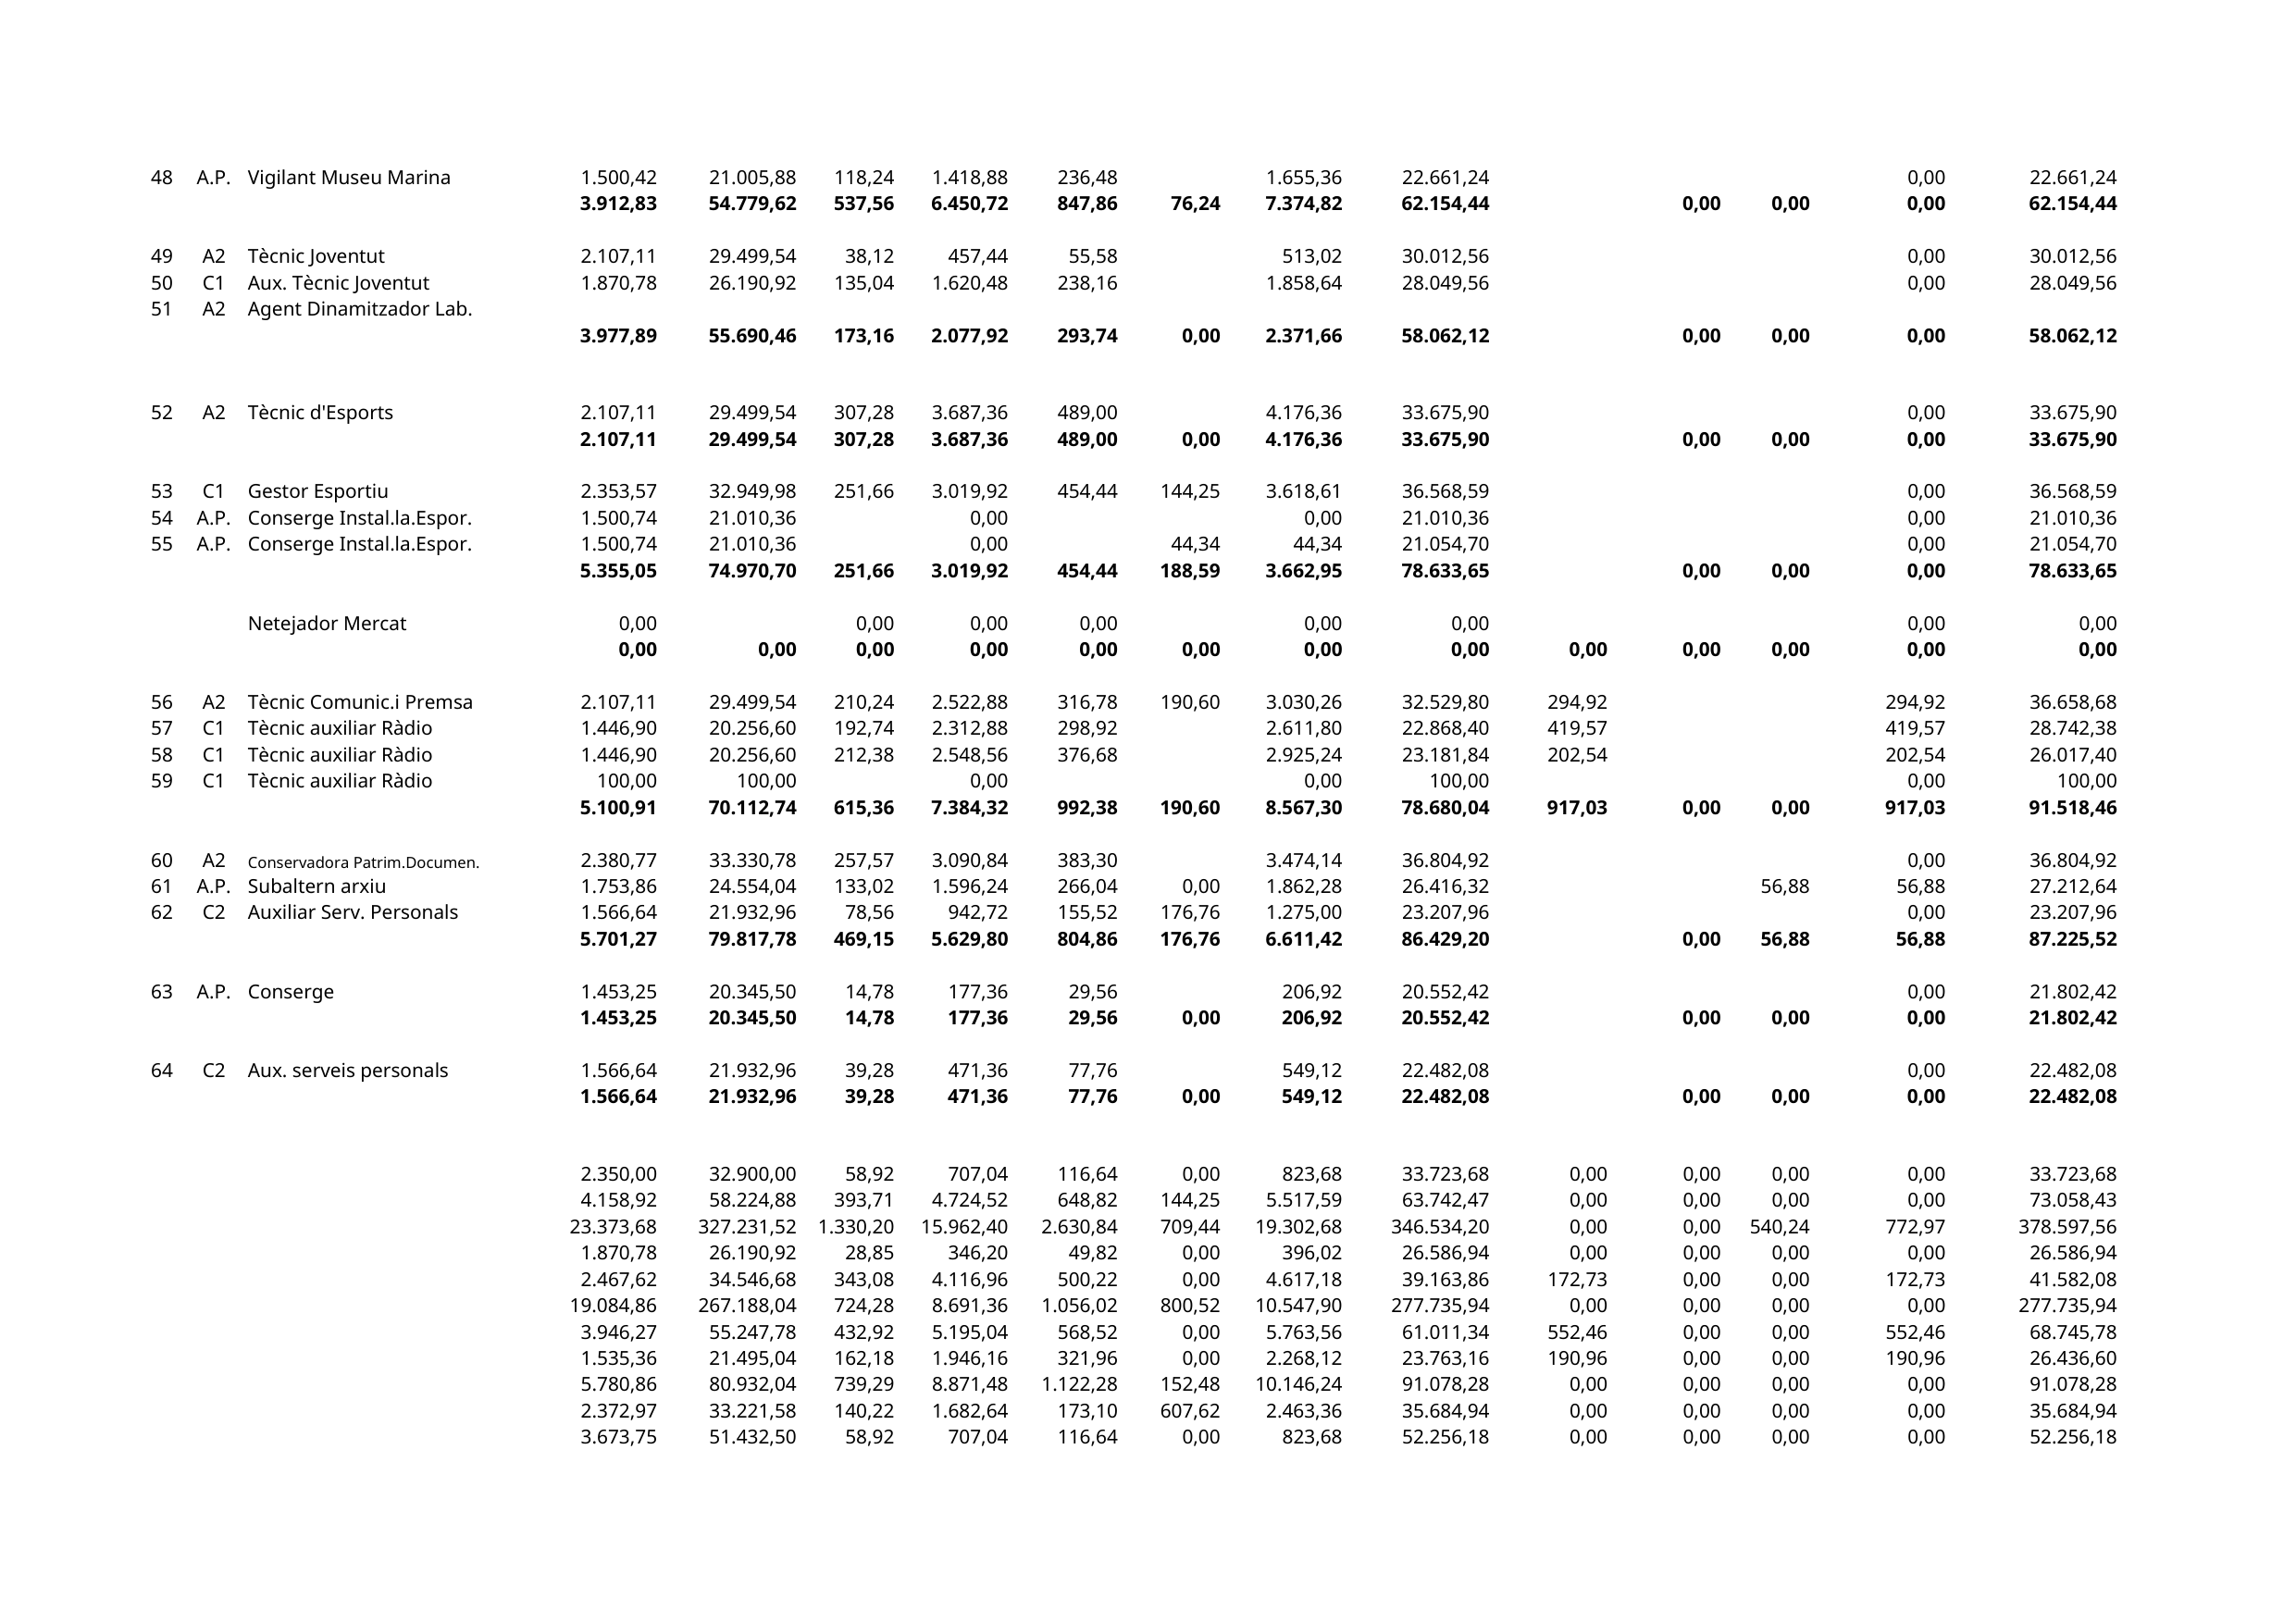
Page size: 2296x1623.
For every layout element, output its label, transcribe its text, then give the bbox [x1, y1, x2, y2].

table_cell [1129, 1109, 1232, 1135]
table_cell 0,00 [1620, 925, 1732, 951]
table_cell [1501, 1057, 1620, 1084]
table_cell 419,57 [1501, 715, 1620, 741]
table_cell [1129, 741, 1232, 767]
table_cell 4.176,36 [1232, 399, 1354, 426]
table_cell 0,00 [1620, 191, 1732, 217]
table_cell 0,00 [1821, 322, 1957, 348]
table_cell 63 [137, 978, 187, 1004]
table_cell [1957, 1371, 1973, 1397]
table_cell 5.195,04 [906, 1319, 1020, 1344]
table_cell 22.868,40 [1354, 715, 1501, 741]
table_cell [137, 217, 187, 242]
table_cell 10.146,24 [1232, 1371, 1354, 1397]
table_cell [906, 1109, 1020, 1135]
table_cell Conserge Instal.la.Espor. [241, 531, 548, 557]
table_cell 1.056,02 [1020, 1292, 1129, 1319]
table_cell 1.566,64 [548, 1084, 669, 1109]
table_cell 0,00 [1501, 1239, 1620, 1266]
table_cell [1732, 583, 1821, 610]
table_cell [1957, 1084, 1973, 1109]
table_cell 8.567,30 [1232, 794, 1354, 820]
table_cell [1973, 583, 1989, 610]
table_cell [241, 1160, 548, 1186]
table_cell 2.522,88 [906, 688, 1020, 714]
table_cell [1821, 663, 1957, 688]
table_cell [137, 1213, 187, 1239]
table_cell 607,62 [1129, 1397, 1232, 1423]
table_cell [1989, 583, 2128, 610]
table_cell [1973, 767, 1989, 794]
table_cell [241, 1292, 548, 1319]
table_cell [1129, 348, 1232, 375]
table_cell 471,36 [906, 1057, 1020, 1084]
table_cell [241, 452, 548, 478]
table_cell [1354, 348, 1501, 375]
table_cell [1501, 952, 1620, 978]
table_cell 26.416,32 [1354, 873, 1501, 899]
table_cell [1129, 217, 1232, 242]
table_cell 30.012,56 [1354, 243, 1501, 269]
table_cell 22.482,08 [1989, 1057, 2128, 1084]
table_cell [1501, 426, 1620, 452]
table_cell 2.107,11 [548, 426, 669, 452]
table_cell 21.495,04 [669, 1344, 808, 1371]
table_cell 100,00 [1354, 767, 1501, 794]
table_cell 173,16 [809, 322, 906, 348]
table_cell [906, 217, 1020, 242]
table_cell [1129, 663, 1232, 688]
table_cell [241, 191, 548, 217]
table_cell [1732, 1031, 1821, 1057]
table_cell 0,00 [809, 636, 906, 663]
table_cell 298,92 [1020, 715, 1129, 741]
table_cell [1354, 452, 1501, 478]
table_cell 206,92 [1232, 1004, 1354, 1031]
table_cell 251,66 [809, 478, 906, 504]
table_cell 267.188,04 [669, 1292, 808, 1319]
table_cell 21.010,36 [1989, 504, 2128, 530]
table_cell [1129, 1136, 1232, 1160]
table_cell 307,28 [809, 399, 906, 426]
table_cell [1973, 426, 1989, 452]
table_cell 58,92 [809, 1424, 906, 1450]
table_cell Aux. serveis personals [241, 1057, 548, 1084]
table_cell 59 [137, 767, 187, 794]
table_cell [809, 583, 906, 610]
table_cell [1354, 217, 1501, 242]
table_cell 0,00 [1129, 873, 1232, 899]
table_cell [187, 636, 241, 663]
table_cell A2 [187, 847, 241, 873]
table_cell [187, 375, 241, 399]
table_cell [1501, 978, 1620, 1004]
table_cell 188,59 [1129, 557, 1232, 583]
table_cell 32.529,80 [1354, 688, 1501, 714]
table_cell [548, 452, 669, 478]
table_cell [137, 1031, 187, 1057]
table_cell [1973, 820, 1989, 847]
table_cell [187, 610, 241, 636]
table_cell 91.518,46 [1989, 794, 2128, 820]
table_cell 29.499,54 [669, 426, 808, 452]
table_cell Conserge Instal.la.Espor. [241, 504, 548, 530]
table_cell A2 [187, 399, 241, 426]
table_cell [1973, 1319, 1989, 1344]
table_cell 489,00 [1020, 399, 1129, 426]
table_cell 70.112,74 [669, 794, 808, 820]
table_cell 5.629,80 [906, 925, 1020, 951]
table_cell [1957, 767, 1973, 794]
table_cell 177,36 [906, 978, 1020, 1004]
table_cell 21.010,36 [669, 504, 808, 530]
table_cell [1957, 1136, 1973, 1160]
table_cell [137, 1136, 187, 1160]
table_cell [548, 375, 669, 399]
table_cell 1.946,16 [906, 1344, 1020, 1371]
table_cell 0,00 [1501, 1292, 1620, 1319]
table_cell 376,68 [1020, 741, 1129, 767]
table_cell [906, 952, 1020, 978]
table_cell 22.661,24 [1989, 164, 2128, 191]
table_cell 3.912,83 [548, 191, 669, 217]
table_cell 847,86 [1020, 191, 1129, 217]
table_cell 277.735,94 [1989, 1292, 2128, 1319]
table_cell 2.611,80 [1232, 715, 1354, 741]
table_cell 20.552,42 [1354, 1004, 1501, 1031]
table_cell 0,00 [1620, 1084, 1732, 1109]
table_cell [187, 1213, 241, 1239]
table_cell [1501, 269, 1620, 295]
table_cell 55,58 [1020, 243, 1129, 269]
table_cell 0,00 [1989, 636, 2128, 663]
table_cell [809, 217, 906, 242]
table_cell 0,00 [1232, 767, 1354, 794]
table_cell [669, 295, 808, 322]
table_cell 432,92 [809, 1319, 906, 1344]
table_cell [137, 1004, 187, 1031]
table_cell 52.256,18 [1354, 1424, 1501, 1450]
table_cell 0,00 [1501, 1397, 1620, 1423]
table_cell 29.499,54 [669, 399, 808, 426]
table_cell 63.742,47 [1354, 1187, 1501, 1213]
table_cell [187, 1187, 241, 1213]
table_cell 22.661,24 [1354, 164, 1501, 191]
table_cell [187, 1084, 241, 1109]
table_cell [1620, 715, 1732, 741]
table_cell 0,00 [906, 610, 1020, 636]
table_cell 44,34 [1129, 531, 1232, 557]
table_cell [137, 794, 187, 820]
table_cell 0,00 [1129, 1084, 1232, 1109]
table_cell 327.231,52 [669, 1213, 808, 1239]
table_cell 469,15 [809, 925, 906, 951]
table_cell 0,00 [1129, 1319, 1232, 1344]
table_cell C1 [187, 767, 241, 794]
table_cell 0,00 [1732, 1004, 1821, 1031]
table_cell 62.154,44 [1354, 191, 1501, 217]
table_cell 537,56 [809, 191, 906, 217]
table_cell [1501, 899, 1620, 925]
table_cell 33.723,68 [1989, 1160, 2128, 1186]
table_cell 0,00 [1821, 269, 1957, 295]
table_cell [137, 322, 187, 348]
table_cell 192,74 [809, 715, 906, 741]
table_cell 21.054,70 [1354, 531, 1501, 557]
table_cell [1232, 952, 1354, 978]
table_cell 41.582,08 [1989, 1266, 2128, 1292]
table_cell [187, 1319, 241, 1344]
table_cell 0,00 [1821, 478, 1957, 504]
table_cell [137, 1397, 187, 1423]
table_cell 0,00 [1732, 636, 1821, 663]
table_cell 61.011,34 [1354, 1319, 1501, 1344]
table_cell 155,52 [1020, 899, 1129, 925]
table_cell 1.870,78 [548, 269, 669, 295]
table_cell 396,02 [1232, 1239, 1354, 1266]
table_cell [1957, 794, 1973, 820]
table_cell [1973, 243, 1989, 269]
table_cell 0,00 [1129, 322, 1232, 348]
table_cell [1957, 452, 1973, 478]
table_cell [241, 1266, 548, 1292]
table_cell [1129, 610, 1232, 636]
table_cell [1973, 741, 1989, 767]
table_cell 26.190,92 [669, 1239, 808, 1266]
table_cell 57 [137, 715, 187, 741]
table_cell 78.633,65 [1354, 557, 1501, 583]
table_cell [906, 295, 1020, 322]
table_cell [137, 925, 187, 951]
table_cell [1957, 1031, 1973, 1057]
table_cell [1821, 217, 1957, 242]
table_cell [187, 1266, 241, 1292]
table_cell 29,56 [1020, 978, 1129, 1004]
table_cell 0,00 [1732, 557, 1821, 583]
table_cell 133,02 [809, 873, 906, 899]
table_cell 0,00 [1620, 426, 1732, 452]
table_cell 14,78 [809, 978, 906, 1004]
table_cell [1620, 504, 1732, 530]
table_cell 144,25 [1129, 478, 1232, 504]
table_cell 0,00 [1732, 322, 1821, 348]
table_cell [1501, 1031, 1620, 1057]
table_cell 23.207,96 [1354, 899, 1501, 925]
table_cell [1620, 820, 1732, 847]
table_cell 0,00 [1732, 794, 1821, 820]
table_cell [241, 1239, 548, 1266]
table_cell 0,00 [1620, 1004, 1732, 1031]
table_cell 76,24 [1129, 191, 1232, 217]
table_cell 266,04 [1020, 873, 1129, 899]
table_cell 21.802,42 [1989, 978, 2128, 1004]
table_cell 343,08 [809, 1266, 906, 1292]
table_cell 2.925,24 [1232, 741, 1354, 767]
table_cell [137, 557, 187, 583]
table_cell [548, 952, 669, 978]
table_cell 177,36 [906, 1004, 1020, 1031]
table_cell A.P. [187, 504, 241, 530]
table_cell [1957, 847, 1973, 873]
table_cell [809, 952, 906, 978]
table_cell 0,00 [1232, 504, 1354, 530]
table_cell [1354, 375, 1501, 399]
table_cell [1973, 557, 1989, 583]
table_cell 33.723,68 [1354, 1160, 1501, 1186]
table_cell 56,88 [1821, 873, 1957, 899]
table_cell 0,00 [1821, 164, 1957, 191]
table_cell [137, 1160, 187, 1186]
table_cell [1020, 1109, 1129, 1135]
table_cell 3.090,84 [906, 847, 1020, 873]
table_cell [1973, 164, 1989, 191]
table_cell 823,68 [1232, 1424, 1354, 1450]
table_cell [1732, 978, 1821, 1004]
table_cell 6.450,72 [906, 191, 1020, 217]
table_cell [1020, 217, 1129, 242]
table_cell [809, 820, 906, 847]
table_cell [137, 952, 187, 978]
table_cell [669, 217, 808, 242]
table_cell [1501, 504, 1620, 530]
table_cell 172,73 [1821, 1266, 1957, 1292]
table_cell [1957, 322, 1973, 348]
table_cell 942,72 [906, 899, 1020, 925]
table_cell [1973, 925, 1989, 951]
table_cell 0,00 [1129, 1239, 1232, 1266]
table_cell [669, 820, 808, 847]
table_cell [137, 1292, 187, 1319]
table_cell 0,00 [1821, 1239, 1957, 1266]
table_cell [241, 952, 548, 978]
table_cell 78,56 [809, 899, 906, 925]
table_cell [1973, 952, 1989, 978]
table_cell 3.687,36 [906, 399, 1020, 426]
table_cell 5.780,86 [548, 1371, 669, 1397]
table_cell [809, 531, 906, 557]
table_cell [1620, 741, 1732, 767]
table_cell [1821, 952, 1957, 978]
table_cell 34.546,68 [669, 1266, 808, 1292]
table_cell [1732, 741, 1821, 767]
table_cell [1232, 1136, 1354, 1160]
table_cell [1732, 1136, 1821, 1160]
table_cell 3.030,26 [1232, 688, 1354, 714]
table_cell 33.675,90 [1989, 399, 2128, 426]
table_cell [1732, 243, 1821, 269]
table_cell 54 [137, 504, 187, 530]
table_cell 0,00 [1620, 1344, 1732, 1371]
table_cell 0,00 [1821, 1397, 1957, 1423]
table_cell [548, 820, 669, 847]
table_cell 419,57 [1821, 715, 1957, 741]
table_cell 0,00 [1129, 636, 1232, 663]
table_cell 2.350,00 [548, 1160, 669, 1186]
table_cell [137, 375, 187, 399]
table_cell 36.804,92 [1989, 847, 2128, 873]
table_cell 87.225,52 [1989, 925, 2128, 951]
table_cell 238,16 [1020, 269, 1129, 295]
table_cell [1957, 348, 1973, 375]
table_cell 0,00 [1501, 1424, 1620, 1450]
table_cell [1973, 1266, 1989, 1292]
table_cell 1.535,36 [548, 1344, 669, 1371]
table_cell 26.586,94 [1354, 1239, 1501, 1266]
table_cell [906, 663, 1020, 688]
table_cell Tècnic Comunic.i Premsa [241, 688, 548, 714]
table_cell 0,00 [1821, 1057, 1957, 1084]
table_cell [1732, 1057, 1821, 1084]
table_cell 39.163,86 [1354, 1266, 1501, 1292]
table_cell 26.017,40 [1989, 741, 2128, 767]
table_cell [1020, 504, 1129, 530]
table_cell [906, 583, 1020, 610]
table_cell [669, 663, 808, 688]
table_cell [1354, 952, 1501, 978]
table_cell [1129, 1057, 1232, 1084]
table_cell [1973, 191, 1989, 217]
table_cell 1.500,42 [548, 164, 669, 191]
table_cell 20.345,50 [669, 1004, 808, 1031]
table_cell 21.932,96 [669, 1057, 808, 1084]
table_cell [1501, 925, 1620, 951]
table_cell 56,88 [1732, 873, 1821, 899]
table_cell [1129, 583, 1232, 610]
table_cell 0,00 [1821, 1004, 1957, 1031]
table_cell [1129, 269, 1232, 295]
table_cell 53 [137, 478, 187, 504]
table_cell [1957, 1319, 1973, 1344]
table_cell [1957, 269, 1973, 295]
table_cell 0,00 [1620, 1187, 1732, 1213]
table_cell [548, 583, 669, 610]
table_cell 55.690,46 [669, 322, 808, 348]
table_cell [1732, 1109, 1821, 1135]
table_cell 79.817,78 [669, 925, 808, 951]
table_cell 0,00 [1620, 322, 1732, 348]
table_cell 5.355,05 [548, 557, 669, 583]
table_cell [187, 794, 241, 820]
table_cell [1620, 899, 1732, 925]
table_cell [1620, 348, 1732, 375]
table_cell [1821, 583, 1957, 610]
table_cell [1957, 688, 1973, 714]
table_cell 552,46 [1501, 1319, 1620, 1344]
table_cell A.P. [187, 978, 241, 1004]
table_cell [241, 375, 548, 399]
table_cell 118,24 [809, 164, 906, 191]
table_cell [1973, 847, 1989, 873]
table_cell 7.374,82 [1232, 191, 1354, 217]
table_cell 800,52 [1129, 1292, 1232, 1319]
table_cell 0,00 [1129, 1160, 1232, 1186]
table_cell 116,64 [1020, 1424, 1129, 1450]
table_cell [1620, 243, 1732, 269]
table_cell 52.256,18 [1989, 1424, 2128, 1450]
table_cell 1.275,00 [1232, 899, 1354, 925]
table_cell [1973, 348, 1989, 375]
table_cell [1732, 217, 1821, 242]
table_cell [1821, 452, 1957, 478]
table_cell [241, 1084, 548, 1109]
table_cell 1.870,78 [548, 1239, 669, 1266]
table_cell [1957, 217, 1973, 242]
table_cell 62 [137, 899, 187, 925]
table_cell [187, 217, 241, 242]
table_cell [187, 1397, 241, 1423]
table_cell 2.467,62 [548, 1266, 669, 1292]
table_cell [1020, 767, 1129, 794]
table_cell [1821, 348, 1957, 375]
table_cell [1620, 269, 1732, 295]
table_cell 20.256,60 [669, 715, 808, 741]
table_cell 91.078,28 [1989, 1371, 2128, 1397]
table_cell [1973, 269, 1989, 295]
table_cell 64 [137, 1057, 187, 1084]
table_cell [1957, 243, 1973, 269]
table_cell [1354, 663, 1501, 688]
table_cell 58.062,12 [1989, 322, 2128, 348]
table_cell 0,00 [906, 504, 1020, 530]
table_cell [187, 1109, 241, 1135]
table_cell [1020, 295, 1129, 322]
table_cell 2.353,57 [548, 478, 669, 504]
table_cell 23.373,68 [548, 1213, 669, 1239]
table_cell 73.058,43 [1989, 1187, 2128, 1213]
table_cell [1501, 295, 1620, 322]
table_cell 257,57 [809, 847, 906, 873]
table_cell [1620, 583, 1732, 610]
table_cell 91.078,28 [1354, 1371, 1501, 1397]
table_cell [1957, 1292, 1973, 1319]
table_cell [1989, 452, 2128, 478]
table_cell 176,76 [1129, 899, 1232, 925]
table_cell 0,00 [1821, 1424, 1957, 1450]
table_cell C2 [187, 1057, 241, 1084]
table_cell 1.753,86 [548, 873, 669, 899]
table_cell 144,25 [1129, 1187, 1232, 1213]
table_cell 8.691,36 [906, 1292, 1020, 1319]
table_cell [1129, 978, 1232, 1004]
table_cell C1 [187, 741, 241, 767]
table_cell 393,71 [809, 1187, 906, 1213]
table_cell 1.446,90 [548, 715, 669, 741]
table_cell 176,76 [1129, 925, 1232, 951]
table_cell [187, 1160, 241, 1186]
table_cell [1232, 452, 1354, 478]
table_cell [809, 452, 906, 478]
table_cell [1501, 322, 1620, 348]
table_cell 0,00 [1232, 610, 1354, 636]
table_cell [137, 610, 187, 636]
table_cell [1620, 531, 1732, 557]
table_cell 19.084,86 [548, 1292, 669, 1319]
table_cell 172,73 [1501, 1266, 1620, 1292]
table_cell [241, 1371, 548, 1397]
table_cell [1232, 375, 1354, 399]
table_cell 0,00 [1821, 191, 1957, 217]
table_cell 29,56 [1020, 1004, 1129, 1031]
table_cell [1821, 295, 1957, 322]
table_cell [187, 1239, 241, 1266]
table_cell 4.158,92 [548, 1187, 669, 1213]
table_cell 0,00 [1501, 636, 1620, 663]
table_cell 0,00 [1620, 1371, 1732, 1397]
table_cell [548, 1031, 669, 1057]
table_cell [1129, 295, 1232, 322]
table_cell [1821, 1109, 1957, 1135]
table_cell 0,00 [1232, 636, 1354, 663]
table_cell 0,00 [1732, 1292, 1821, 1319]
table_cell 21.932,96 [669, 899, 808, 925]
table_cell 21.010,36 [1354, 504, 1501, 530]
table_cell [1973, 1292, 1989, 1319]
table_cell [1973, 1371, 1989, 1397]
table_cell [137, 348, 187, 375]
table_cell [137, 1239, 187, 1266]
table_cell [1501, 348, 1620, 375]
table_cell 3.618,61 [1232, 478, 1354, 504]
table_cell [1732, 899, 1821, 925]
table_cell [1354, 1136, 1501, 1160]
table_cell 52 [137, 399, 187, 426]
table_cell 33.675,90 [1989, 426, 2128, 452]
table_cell [1232, 348, 1354, 375]
table_cell [1232, 217, 1354, 242]
table_cell 0,00 [1821, 426, 1957, 452]
table_cell A.P. [187, 873, 241, 899]
table_cell [241, 820, 548, 847]
table_cell [1501, 583, 1620, 610]
table_cell [1501, 1109, 1620, 1135]
table_cell [241, 217, 548, 242]
table_cell 500,22 [1020, 1266, 1129, 1292]
table_cell [1957, 1109, 1973, 1135]
table_cell C2 [187, 899, 241, 925]
table_cell [548, 217, 669, 242]
table_cell 251,66 [809, 557, 906, 583]
table_cell 7.384,32 [906, 794, 1020, 820]
table_cell [1989, 375, 2128, 399]
table_cell [1232, 1109, 1354, 1135]
table_cell [1957, 952, 1973, 978]
table_cell [1973, 1213, 1989, 1239]
table_cell 77,76 [1020, 1084, 1129, 1109]
table_cell 22.482,08 [1354, 1057, 1501, 1084]
table_cell [669, 452, 808, 478]
table_cell 22.482,08 [1989, 1084, 2128, 1109]
table_cell 0,00 [1620, 1213, 1732, 1239]
table_cell 58 [137, 741, 187, 767]
table_cell 2.548,56 [906, 741, 1020, 767]
table_cell [1501, 1136, 1620, 1160]
table_cell 0,00 [1620, 557, 1732, 583]
table_cell [1973, 399, 1989, 426]
table_cell [548, 1136, 669, 1160]
table_cell [1354, 820, 1501, 847]
table_cell Tècnic auxiliar Ràdio [241, 715, 548, 741]
table_cell 0,00 [1732, 1084, 1821, 1109]
table_cell [548, 663, 669, 688]
table_cell 321,96 [1020, 1344, 1129, 1371]
table_cell [669, 375, 808, 399]
table_cell 21.802,42 [1989, 1004, 2128, 1031]
table_cell 378.597,56 [1989, 1213, 2128, 1239]
table_cell 39,28 [809, 1084, 906, 1109]
table_cell 0,00 [906, 531, 1020, 557]
table_cell [1354, 1109, 1501, 1135]
table_cell 3.687,36 [906, 426, 1020, 452]
table_cell 21.054,70 [1989, 531, 2128, 557]
table_cell [1732, 610, 1821, 636]
table_cell [1957, 583, 1973, 610]
table_cell [1020, 452, 1129, 478]
table_cell [548, 1109, 669, 1135]
table_cell [241, 1319, 548, 1344]
table_cell [1501, 243, 1620, 269]
table_cell [1129, 1031, 1232, 1057]
table_cell 1.862,28 [1232, 873, 1354, 899]
table_cell [1020, 348, 1129, 375]
table_cell [1973, 873, 1989, 899]
table_cell 0,00 [1354, 610, 1501, 636]
table_cell [1732, 452, 1821, 478]
table_cell [187, 583, 241, 610]
table_cell [669, 1136, 808, 1160]
table_cell [1020, 375, 1129, 399]
table_cell [1129, 243, 1232, 269]
table_cell 707,04 [906, 1160, 1020, 1186]
table_cell [1957, 1187, 1973, 1213]
table_cell [241, 1344, 548, 1371]
table_cell 307,28 [809, 426, 906, 452]
table_cell 135,04 [809, 269, 906, 295]
table_cell [1620, 978, 1732, 1004]
table_cell 15.962,40 [906, 1213, 1020, 1239]
table_cell [241, 1136, 548, 1160]
table_cell 1.566,64 [548, 899, 669, 925]
table_cell [1620, 399, 1732, 426]
table_cell Gestor Esportiu [241, 478, 548, 504]
table_cell [187, 1371, 241, 1397]
table_cell [1957, 191, 1973, 217]
table_cell [137, 1344, 187, 1371]
table_cell 707,04 [906, 1424, 1020, 1450]
table_cell [1957, 1344, 1973, 1371]
table_cell 346,20 [906, 1239, 1020, 1266]
table_cell [906, 348, 1020, 375]
table_cell [809, 295, 906, 322]
table_cell [1957, 636, 1973, 663]
table_cell [1620, 217, 1732, 242]
table_cell [1020, 1031, 1129, 1057]
table_cell [1957, 1239, 1973, 1266]
table_cell 1.453,25 [548, 1004, 669, 1031]
table_cell [906, 452, 1020, 478]
table_cell [1354, 295, 1501, 322]
table_cell 0,00 [1620, 1239, 1732, 1266]
table_cell [1973, 688, 1989, 714]
table_cell [1732, 847, 1821, 873]
table_cell 772,97 [1821, 1213, 1957, 1239]
table_cell [1501, 1084, 1620, 1109]
table_cell 49,82 [1020, 1239, 1129, 1266]
table_cell 28.742,38 [1989, 715, 2128, 741]
table_cell [1732, 399, 1821, 426]
table_cell [1821, 1031, 1957, 1057]
table_cell 4.724,52 [906, 1187, 1020, 1213]
table_cell 21.010,36 [669, 531, 808, 557]
table_cell [241, 426, 548, 452]
table_cell 5.100,91 [548, 794, 669, 820]
table_cell [1957, 1397, 1973, 1423]
table_cell 202,54 [1821, 741, 1957, 767]
table_cell [1620, 164, 1732, 191]
table_cell [1732, 295, 1821, 322]
table_cell 5.517,59 [1232, 1187, 1354, 1213]
table_cell [1973, 715, 1989, 741]
table_cell [137, 1187, 187, 1213]
table_cell [187, 1424, 241, 1450]
table_cell 0,00 [1821, 1187, 1957, 1213]
table_cell 58.224,88 [669, 1187, 808, 1213]
table_cell [1501, 191, 1620, 217]
table_cell [137, 1424, 187, 1450]
table_cell 0,00 [1821, 1160, 1957, 1186]
table_cell [1973, 1136, 1989, 1160]
table_cell 316,78 [1020, 688, 1129, 714]
table_cell 33.675,90 [1354, 399, 1501, 426]
table_cell [1957, 399, 1973, 426]
table_cell [241, 925, 548, 951]
table_cell 549,12 [1232, 1084, 1354, 1109]
table_cell [1501, 375, 1620, 399]
table_cell 489,00 [1020, 426, 1129, 452]
table_cell 1.858,64 [1232, 269, 1354, 295]
table_cell [1973, 794, 1989, 820]
table_cell 0,00 [1129, 1266, 1232, 1292]
table_cell [1973, 1109, 1989, 1135]
table_cell [1732, 375, 1821, 399]
table_cell [1620, 375, 1732, 399]
table_cell 26.586,94 [1989, 1239, 2128, 1266]
table_cell [1973, 899, 1989, 925]
table_cell 4.116,96 [906, 1266, 1020, 1292]
table_cell [1732, 478, 1821, 504]
table_cell [1732, 269, 1821, 295]
table_cell 36.804,92 [1354, 847, 1501, 873]
table_cell [1232, 583, 1354, 610]
table_cell 190,60 [1129, 794, 1232, 820]
table_cell 0,00 [1821, 847, 1957, 873]
table_cell 5.763,56 [1232, 1319, 1354, 1344]
table_cell [1620, 847, 1732, 873]
table_cell 3.673,75 [548, 1424, 669, 1450]
table_cell 0,00 [1821, 1292, 1957, 1319]
table_cell [1620, 688, 1732, 714]
table_cell [1620, 663, 1732, 688]
table_cell [1957, 1057, 1973, 1084]
table_cell [1501, 557, 1620, 583]
table_cell 58,92 [809, 1160, 906, 1186]
table_cell 50 [137, 269, 187, 295]
table_cell 0,00 [1732, 1319, 1821, 1344]
table_cell [1732, 767, 1821, 794]
table_cell [241, 663, 548, 688]
table_cell 202,54 [1501, 741, 1620, 767]
table_cell [1957, 899, 1973, 925]
table_cell 38,12 [809, 243, 906, 269]
table_cell 39,28 [809, 1057, 906, 1084]
table_cell 212,38 [809, 741, 906, 767]
table_cell 0,00 [906, 767, 1020, 794]
table_cell 0,00 [1501, 1371, 1620, 1397]
table_cell [669, 348, 808, 375]
table_cell 190,96 [1821, 1344, 1957, 1371]
table_cell 0,00 [1732, 1424, 1821, 1450]
table_cell C1 [187, 478, 241, 504]
table_cell A2 [187, 243, 241, 269]
table_cell [1129, 504, 1232, 530]
table_cell Tècnic auxiliar Ràdio [241, 767, 548, 794]
table_cell 1.596,24 [906, 873, 1020, 899]
table_cell [1501, 531, 1620, 557]
table_cell 2.372,97 [548, 1397, 669, 1423]
table_cell 0,00 [1020, 636, 1129, 663]
table_cell [1989, 820, 2128, 847]
table_cell [1620, 1136, 1732, 1160]
table_cell 0,00 [1129, 1004, 1232, 1031]
table_cell 48 [137, 164, 187, 191]
table_cell [1020, 1136, 1129, 1160]
table_cell 44,34 [1232, 531, 1354, 557]
table_cell 917,03 [1501, 794, 1620, 820]
table_cell [1501, 847, 1620, 873]
table_cell [1973, 663, 1989, 688]
table_cell 992,38 [1020, 794, 1129, 820]
table_cell [1957, 978, 1973, 1004]
table_cell [1620, 952, 1732, 978]
table_cell 0,00 [1821, 399, 1957, 426]
table_cell 61 [137, 873, 187, 899]
table_cell [241, 1187, 548, 1213]
table_cell 0,00 [809, 610, 906, 636]
table_cell [1129, 715, 1232, 741]
table_cell [1501, 820, 1620, 847]
table_cell 3.019,92 [906, 557, 1020, 583]
table_cell 36.658,68 [1989, 688, 2128, 714]
table_cell 0,00 [548, 636, 669, 663]
table_cell [1020, 820, 1129, 847]
table_cell 294,92 [1501, 688, 1620, 714]
table_cell [1732, 688, 1821, 714]
table_cell 56,88 [1821, 925, 1957, 951]
table_cell 0,00 [1620, 636, 1732, 663]
table_cell [1957, 557, 1973, 583]
table_cell [187, 1004, 241, 1031]
table_cell Tècnic Joventut [241, 243, 548, 269]
table_cell 724,28 [809, 1292, 906, 1319]
table_cell C1 [187, 715, 241, 741]
table_cell [809, 767, 906, 794]
table_cell 14,78 [809, 1004, 906, 1031]
table_cell 35.684,94 [1989, 1397, 2128, 1423]
table_cell 540,24 [1732, 1213, 1821, 1239]
table_cell [1973, 1084, 1989, 1109]
table_cell 0,00 [1821, 610, 1957, 636]
table_cell [137, 191, 187, 217]
table_cell 22.482,08 [1354, 1084, 1501, 1109]
table_cell Auxiliar Serv. Personals [241, 899, 548, 925]
table_cell 1.566,64 [548, 1057, 669, 1084]
table_cell 60 [137, 847, 187, 873]
table_cell 3.019,92 [906, 478, 1020, 504]
table_cell [187, 663, 241, 688]
table_cell [1501, 399, 1620, 426]
table_cell [1957, 375, 1973, 399]
table_cell [137, 1084, 187, 1109]
table_cell 0,00 [1732, 191, 1821, 217]
table_cell Vigilant Museu Marina [241, 164, 548, 191]
table_cell [1973, 1424, 1989, 1450]
table_cell 2.107,11 [548, 688, 669, 714]
table_cell 1.418,88 [906, 164, 1020, 191]
table_cell 0,00 [1732, 1266, 1821, 1292]
table_cell [809, 1031, 906, 1057]
table_cell [1620, 478, 1732, 504]
table_cell [1732, 348, 1821, 375]
table_cell [669, 583, 808, 610]
table_cell Conserge [241, 978, 548, 1004]
table_cell [1732, 531, 1821, 557]
table_cell [809, 504, 906, 530]
table_cell [1973, 1031, 1989, 1057]
table_cell [1129, 164, 1232, 191]
table_cell 0,00 [1020, 610, 1129, 636]
table_cell [1501, 1004, 1620, 1031]
table_cell [187, 925, 241, 951]
table_cell [906, 375, 1020, 399]
table_cell [1973, 1187, 1989, 1213]
table_cell 56,88 [1732, 925, 1821, 951]
table_cell [1732, 820, 1821, 847]
table_cell 0,00 [1129, 426, 1232, 452]
table_cell [1620, 1057, 1732, 1084]
table_cell A2 [187, 688, 241, 714]
table_cell 383,30 [1020, 847, 1129, 873]
table_cell C1 [187, 269, 241, 295]
table_cell 2.380,77 [548, 847, 669, 873]
table_cell [548, 348, 669, 375]
table_cell 23.763,16 [1354, 1344, 1501, 1371]
table_cell [1620, 873, 1732, 899]
table_cell A.P. [187, 531, 241, 557]
table_cell [1973, 636, 1989, 663]
table_cell 0,00 [1732, 1344, 1821, 1371]
table_cell [137, 583, 187, 610]
table_cell 2.107,11 [548, 243, 669, 269]
table_cell [1957, 610, 1973, 636]
table_cell 26.190,92 [669, 269, 808, 295]
table_cell Subaltern arxiu [241, 873, 548, 899]
table_cell [1129, 452, 1232, 478]
table_cell [1957, 1004, 1973, 1031]
table_cell [1821, 820, 1957, 847]
table_cell [1957, 1213, 1973, 1239]
table_cell 0,00 [1821, 1084, 1957, 1109]
table_cell [1020, 952, 1129, 978]
table_cell 19.302,68 [1232, 1213, 1354, 1239]
table_cell 20.345,50 [669, 978, 808, 1004]
table_cell 100,00 [1989, 767, 2128, 794]
table_cell 457,44 [906, 243, 1020, 269]
table_cell [1732, 952, 1821, 978]
table_cell [1989, 295, 2128, 322]
table_cell [1129, 375, 1232, 399]
table_cell [187, 1136, 241, 1160]
table_cell 190,60 [1129, 688, 1232, 714]
table_cell 20.552,42 [1354, 978, 1501, 1004]
table_cell 2.107,11 [548, 399, 669, 426]
table_cell [669, 610, 808, 636]
table_cell 615,36 [809, 794, 906, 820]
table_cell 2.630,84 [1020, 1213, 1129, 1239]
table_cell 78.680,04 [1354, 794, 1501, 820]
table_cell 210,24 [809, 688, 906, 714]
table_cell [1620, 1031, 1732, 1057]
table_cell [1973, 1004, 1989, 1031]
table_cell [1973, 610, 1989, 636]
table_cell [137, 1109, 187, 1135]
table_cell 8.871,48 [906, 1371, 1020, 1397]
table_cell 0,00 [1821, 767, 1957, 794]
table_cell [241, 636, 548, 663]
table_cell [1989, 1031, 2128, 1057]
table_cell [241, 348, 548, 375]
table_cell [1501, 452, 1620, 478]
table_cell 32.949,98 [669, 478, 808, 504]
table_cell [241, 322, 548, 348]
table_cell 0,00 [1129, 1424, 1232, 1450]
table_cell 0,00 [1821, 243, 1957, 269]
table_cell 55.247,78 [669, 1319, 808, 1344]
table_cell 1.453,25 [548, 978, 669, 1004]
table_cell [241, 1424, 548, 1450]
table_cell 21.932,96 [669, 1084, 808, 1109]
table_cell 24.554,04 [669, 873, 808, 899]
table_cell [1973, 478, 1989, 504]
table_cell 0,00 [1501, 1213, 1620, 1239]
table_cell 0,00 [1821, 557, 1957, 583]
table_cell 648,82 [1020, 1187, 1129, 1213]
table_cell 0,00 [1620, 1160, 1732, 1186]
table_cell 1.330,20 [809, 1213, 906, 1239]
table_cell 0,00 [1732, 426, 1821, 452]
table_cell 35.684,94 [1354, 1397, 1501, 1423]
table_cell [1821, 1136, 1957, 1160]
table_cell 32.900,00 [669, 1160, 808, 1186]
table_cell 0,00 [1732, 1371, 1821, 1397]
table_cell [1129, 952, 1232, 978]
table_cell [1620, 767, 1732, 794]
table_cell 3.662,95 [1232, 557, 1354, 583]
table_cell 36.568,59 [1989, 478, 2128, 504]
table_cell 709,44 [1129, 1213, 1232, 1239]
table_cell [1989, 1136, 2128, 1160]
table_cell 23.181,84 [1354, 741, 1501, 767]
table_cell [1957, 663, 1973, 688]
table_cell [1501, 164, 1620, 191]
table_cell [1501, 478, 1620, 504]
table_cell [1501, 873, 1620, 899]
table_cell 0,00 [1821, 636, 1957, 663]
table_cell [187, 322, 241, 348]
table_cell [1973, 375, 1989, 399]
table_cell [1821, 375, 1957, 399]
table_cell [1973, 978, 1989, 1004]
table_cell 0,00 [1821, 978, 1957, 1004]
table_cell [137, 1371, 187, 1397]
table_cell 62.154,44 [1989, 191, 2128, 217]
table_cell 56 [137, 688, 187, 714]
table_cell 74.970,70 [669, 557, 808, 583]
table_cell 0,00 [1821, 899, 1957, 925]
table_cell 49 [137, 243, 187, 269]
table_cell [241, 1109, 548, 1135]
table_cell [1732, 164, 1821, 191]
table_cell Conservadora Patrim.Documen. [241, 847, 548, 873]
table_cell 23.207,96 [1989, 899, 2128, 925]
table_cell 0,00 [906, 636, 1020, 663]
table_cell 0,00 [1620, 1266, 1732, 1292]
table_cell [1989, 348, 2128, 375]
table_cell 68.745,78 [1989, 1319, 2128, 1344]
table_cell 140,22 [809, 1397, 906, 1423]
table_cell 58.062,12 [1354, 322, 1501, 348]
table_cell 454,44 [1020, 478, 1129, 504]
table_cell [1973, 1344, 1989, 1371]
table_cell [1957, 426, 1973, 452]
table_cell 1.446,90 [548, 741, 669, 767]
table_cell Tècnic d'Esports [241, 399, 548, 426]
table_cell 86.429,20 [1354, 925, 1501, 951]
table_cell 55 [137, 531, 187, 557]
table_cell 568,52 [1020, 1319, 1129, 1344]
table_cell [906, 1136, 1020, 1160]
table_cell 0,00 [1620, 794, 1732, 820]
table_cell Tècnic auxiliar Ràdio [241, 741, 548, 767]
table_cell 513,02 [1232, 243, 1354, 269]
table_cell [137, 1319, 187, 1344]
table_cell [1957, 873, 1973, 899]
table_cell [1129, 767, 1232, 794]
table_cell 20.256,60 [669, 741, 808, 767]
table_cell 0,00 [1821, 531, 1957, 557]
table_cell [241, 583, 548, 610]
table_cell [1957, 1266, 1973, 1292]
table_cell 0,00 [1620, 1319, 1732, 1344]
table_cell 2.268,12 [1232, 1344, 1354, 1371]
table_cell 346.534,20 [1354, 1213, 1501, 1239]
table_cell 4.617,18 [1232, 1266, 1354, 1292]
table_cell [1129, 847, 1232, 873]
table_cell 471,36 [906, 1084, 1020, 1109]
table_cell [1973, 452, 1989, 478]
table_cell [1957, 295, 1973, 322]
table_cell 3.977,89 [548, 322, 669, 348]
table_cell 33.675,90 [1354, 426, 1501, 452]
table_cell 2.077,92 [906, 322, 1020, 348]
table_cell 51 [137, 295, 187, 322]
table_cell 0,00 [1821, 504, 1957, 530]
table_cell [187, 820, 241, 847]
table_cell 116,64 [1020, 1160, 1129, 1186]
table_cell [187, 426, 241, 452]
table_cell 804,86 [1020, 925, 1129, 951]
table_cell 277.735,94 [1354, 1292, 1501, 1319]
table_cell 1.620,48 [906, 269, 1020, 295]
table_cell 549,12 [1232, 1057, 1354, 1084]
table_cell 0,00 [1620, 1292, 1732, 1319]
table_cell [1957, 1160, 1973, 1186]
table_cell [1989, 217, 2128, 242]
table_cell [1354, 583, 1501, 610]
table_cell [187, 1344, 241, 1371]
table_cell [1732, 504, 1821, 530]
table_cell 0,00 [1732, 1397, 1821, 1423]
table_cell [809, 1109, 906, 1135]
table_cell 28.049,56 [1354, 269, 1501, 295]
table_cell [1501, 217, 1620, 242]
table_cell [1973, 1239, 1989, 1266]
table_cell 823,68 [1232, 1160, 1354, 1186]
table_cell [241, 794, 548, 820]
table_cell 10.547,90 [1232, 1292, 1354, 1319]
table_cell 0,00 [548, 610, 669, 636]
table_cell [906, 820, 1020, 847]
table_cell [137, 426, 187, 452]
table_cell [1989, 663, 2128, 688]
table_cell [187, 452, 241, 478]
table_cell [669, 1109, 808, 1135]
table_cell 51.432,50 [669, 1424, 808, 1450]
table_cell [1129, 820, 1232, 847]
table_cell 28,85 [809, 1239, 906, 1266]
table_cell [1020, 583, 1129, 610]
table_cell 552,46 [1821, 1319, 1957, 1344]
table_cell 3.946,27 [548, 1319, 669, 1344]
table_cell [1620, 295, 1732, 322]
table_cell 78.633,65 [1989, 557, 2128, 583]
table_cell 0,00 [1732, 1239, 1821, 1266]
table_cell [1973, 1057, 1989, 1084]
table_cell [241, 1031, 548, 1057]
table_cell [137, 1266, 187, 1292]
table_cell [1501, 663, 1620, 688]
table_cell [187, 348, 241, 375]
table_cell 2.312,88 [906, 715, 1020, 741]
table_cell [187, 952, 241, 978]
table_cell 26.436,60 [1989, 1344, 2128, 1371]
table_cell [187, 557, 241, 583]
table_cell [1232, 295, 1354, 322]
table_cell [1232, 1031, 1354, 1057]
table_cell [187, 191, 241, 217]
table_cell [1973, 295, 1989, 322]
table_cell 0,00 [1354, 636, 1501, 663]
table_cell 0,00 [1732, 1187, 1821, 1213]
table_cell [1232, 820, 1354, 847]
table_cell [809, 1136, 906, 1160]
table_cell 1.682,64 [906, 1397, 1020, 1423]
table_cell [1957, 478, 1973, 504]
table_cell 739,29 [809, 1371, 906, 1397]
table_cell [1232, 663, 1354, 688]
table_cell [241, 1004, 548, 1031]
table_cell 294,92 [1821, 688, 1957, 714]
table_cell [669, 952, 808, 978]
table_cell 0,00 [1129, 1344, 1232, 1371]
table_cell 30.012,56 [1989, 243, 2128, 269]
table_cell 293,74 [1020, 322, 1129, 348]
table_cell [1957, 715, 1973, 741]
table_cell Netejador Mercat [241, 610, 548, 636]
table_cell 454,44 [1020, 557, 1129, 583]
table_cell 36.568,59 [1354, 478, 1501, 504]
table_cell [137, 452, 187, 478]
table_cell 5.701,27 [548, 925, 669, 951]
table_cell [1973, 322, 1989, 348]
table_cell [1973, 1397, 1989, 1423]
table_cell [906, 1031, 1020, 1057]
table_cell [1957, 504, 1973, 530]
table_cell [1501, 767, 1620, 794]
table_cell 162,18 [809, 1344, 906, 1371]
table_cell [187, 1292, 241, 1319]
table_cell [1620, 1109, 1732, 1135]
table_cell [1989, 952, 2128, 978]
table_cell [1957, 1424, 1973, 1450]
table_cell [187, 1031, 241, 1057]
table_cell 190,96 [1501, 1344, 1620, 1371]
table_cell 100,00 [669, 767, 808, 794]
table_cell [1129, 399, 1232, 426]
table_cell [1957, 164, 1973, 191]
table_cell [241, 1397, 548, 1423]
table_cell [1732, 715, 1821, 741]
table_cell 21.005,88 [669, 164, 808, 191]
table_cell [1501, 610, 1620, 636]
table_cell A2 [187, 295, 241, 322]
table_cell [1620, 452, 1732, 478]
table_cell 0,00 [669, 636, 808, 663]
table_cell 917,03 [1821, 794, 1957, 820]
table_cell Agent Dinamitzador Lab. [241, 295, 548, 322]
table_cell 100,00 [548, 767, 669, 794]
table_cell A.P. [187, 164, 241, 191]
table_cell 0,00 [1501, 1187, 1620, 1213]
table_cell 80.932,04 [669, 1371, 808, 1397]
table_cell [1989, 1109, 2128, 1135]
table_cell 0,00 [1732, 1160, 1821, 1186]
table_cell 152,48 [1129, 1371, 1232, 1397]
table_cell 2.463,36 [1232, 1397, 1354, 1423]
table_cell [137, 820, 187, 847]
table_cell [137, 663, 187, 688]
table_cell 33.221,58 [669, 1397, 808, 1423]
table_cell [1354, 1031, 1501, 1057]
table_cell 29.499,54 [669, 688, 808, 714]
table_cell 236,48 [1020, 164, 1129, 191]
table_cell [809, 348, 906, 375]
table_cell 1.500,74 [548, 531, 669, 557]
table_cell 6.611,42 [1232, 925, 1354, 951]
table_cell 33.330,78 [669, 847, 808, 873]
table_cell 206,92 [1232, 978, 1354, 1004]
table_cell 29.499,54 [669, 243, 808, 269]
table_cell 28.049,56 [1989, 269, 2128, 295]
table_cell 77,76 [1020, 1057, 1129, 1084]
table_cell [548, 295, 669, 322]
table_cell [1973, 531, 1989, 557]
table_cell 0,00 [1821, 1371, 1957, 1397]
table_cell 27.212,64 [1989, 873, 2128, 899]
table_cell [137, 636, 187, 663]
table_cell [669, 1031, 808, 1057]
table_cell [1957, 820, 1973, 847]
table_cell 1.122,28 [1020, 1371, 1129, 1397]
table_cell [1620, 610, 1732, 636]
table_cell [1957, 531, 1973, 557]
table_cell 0,00 [1620, 1424, 1732, 1450]
table_cell [809, 663, 906, 688]
table_cell [1973, 504, 1989, 530]
table_cell 3.474,14 [1232, 847, 1354, 873]
table_cell [1020, 531, 1129, 557]
table_cell 0,00 [1620, 1397, 1732, 1423]
table_cell [1957, 925, 1973, 951]
table_cell Aux. Tècnic Joventut [241, 269, 548, 295]
table_cell [1020, 663, 1129, 688]
table_cell 54.779,62 [669, 191, 808, 217]
table_cell 1.500,74 [548, 504, 669, 530]
table_cell [241, 1213, 548, 1239]
table_cell [1732, 663, 1821, 688]
table_cell 4.176,36 [1232, 426, 1354, 452]
table_cell [809, 375, 906, 399]
table_cell 0,00 [1989, 610, 2128, 636]
table_cell [241, 557, 548, 583]
table_cell [1957, 741, 1973, 767]
table_cell 1.655,36 [1232, 164, 1354, 191]
table_cell 2.371,66 [1232, 322, 1354, 348]
table_cell 173,10 [1020, 1397, 1129, 1423]
table_cell [1973, 1160, 1989, 1186]
table_cell [1973, 217, 1989, 242]
table_cell 0,00 [1501, 1160, 1620, 1186]
